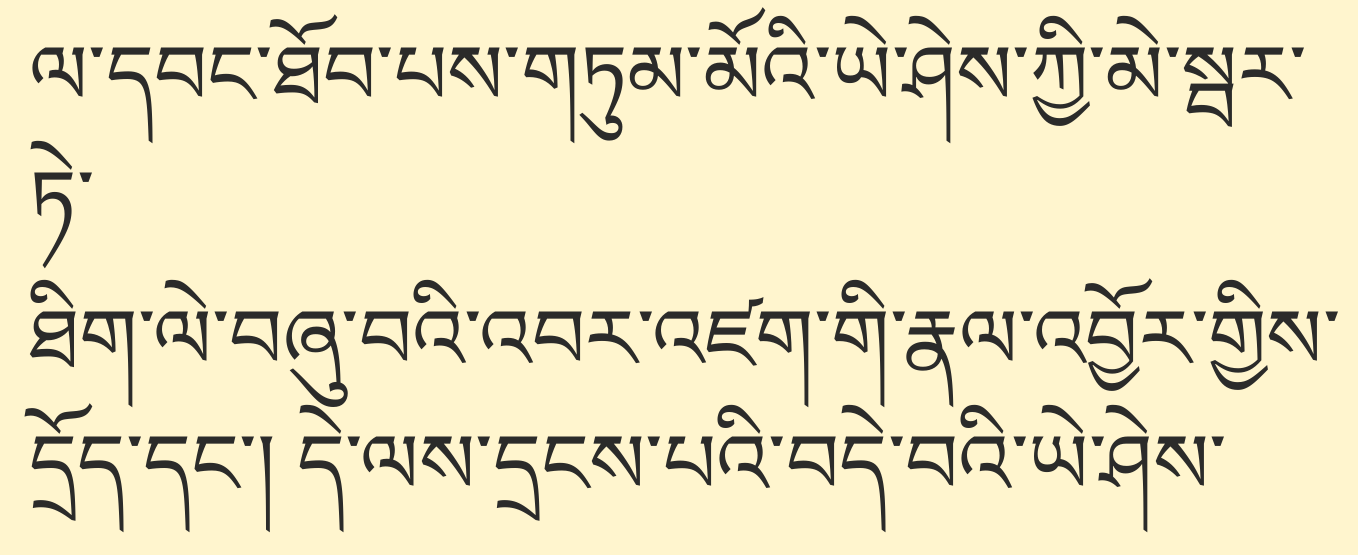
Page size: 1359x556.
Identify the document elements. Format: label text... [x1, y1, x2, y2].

text ལ་དབང་ཐོབ་པས་གཏུམ་མོའི་ཡེ་ཤེས་ཀྱི་མེ་སྦར་ཏེ་ [29, 29, 1346, 263]
text ཐིག་ལེ་བཞུ་བའི་འབར་འཛག་གི་རྣལ་འབྱོར་གྱིས་དྲོད་དང་། དེ་ལས་དྲངས་པའི་བདེ་བའི་ཡེ་ཤེས་ [29, 294, 1346, 527]
